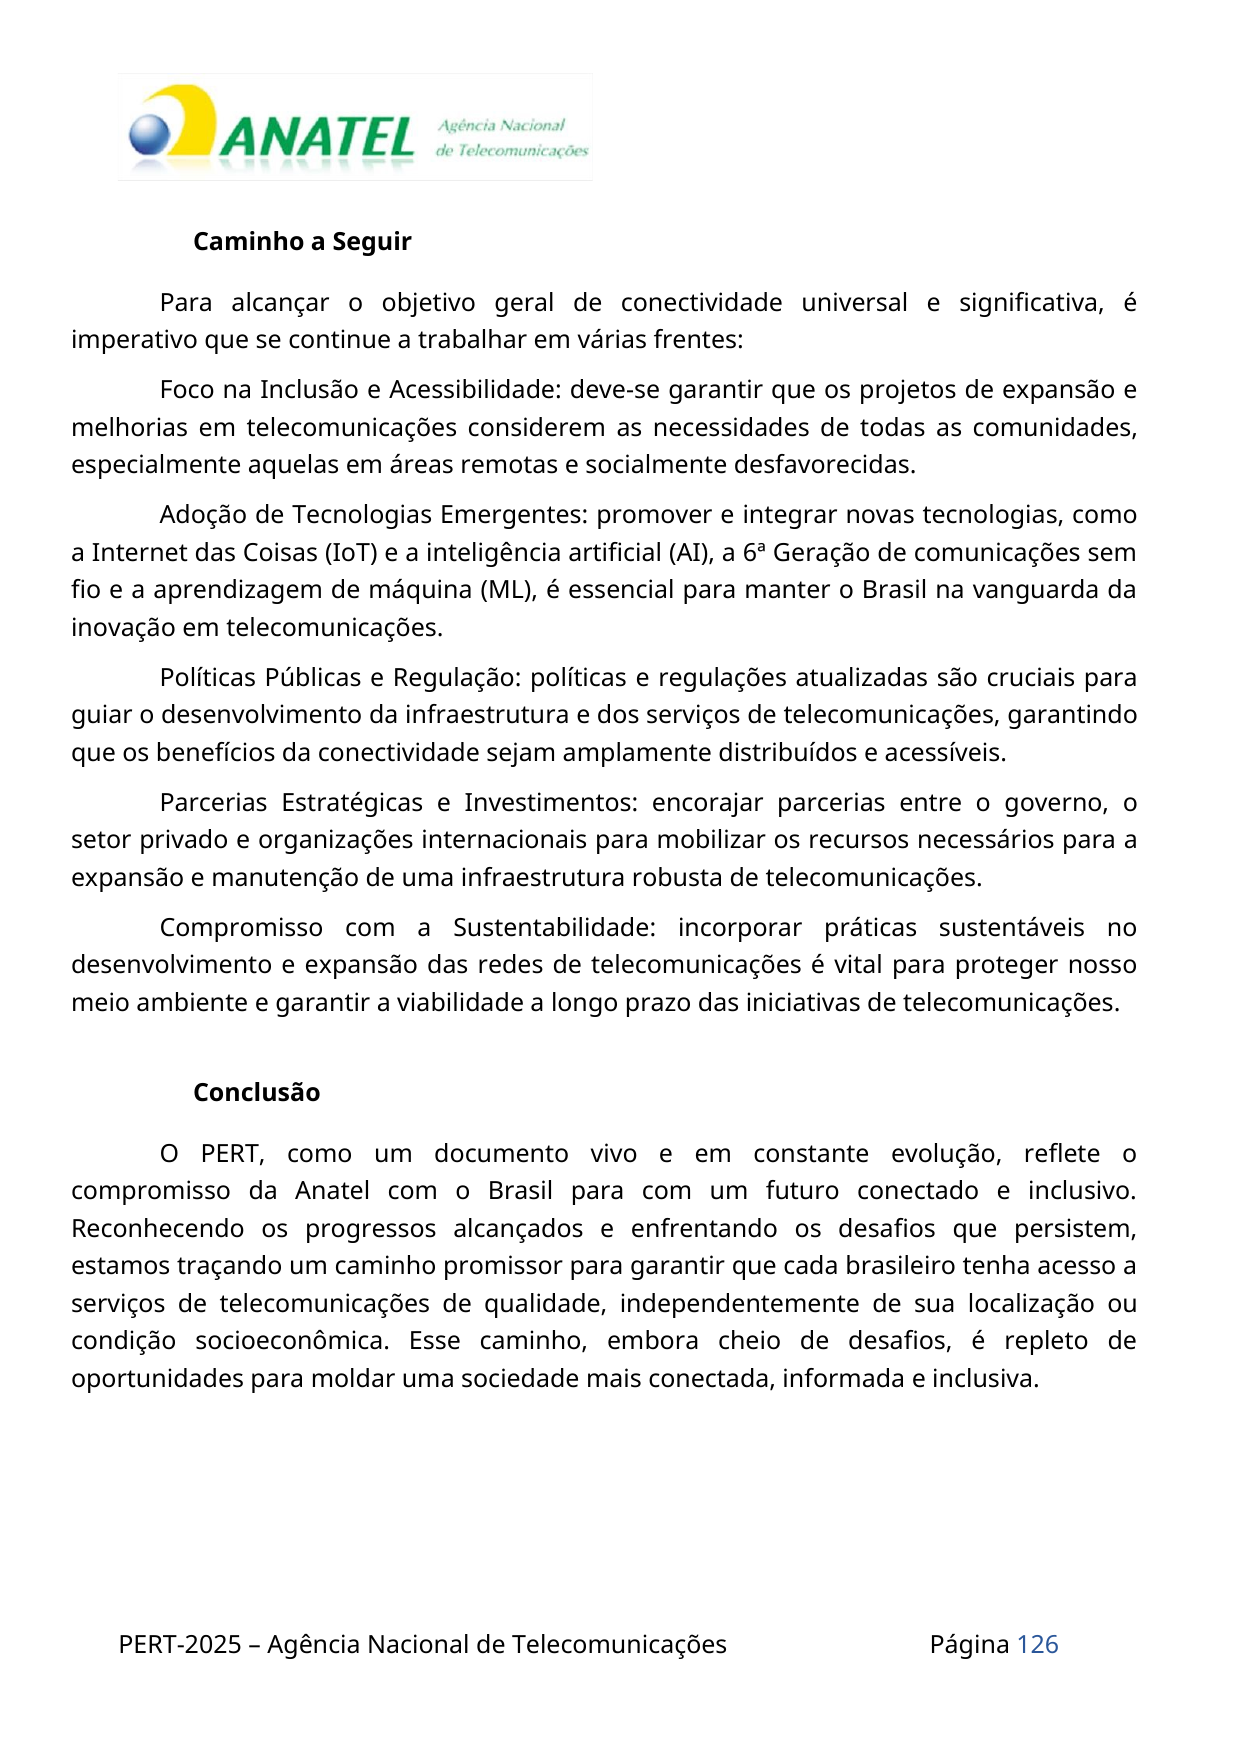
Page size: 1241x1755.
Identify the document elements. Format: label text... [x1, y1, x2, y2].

text Para alcançar o objetivo geral de conectividade universal e significativa, é imperativo que se continue a trabalhar em várias frentes: [71, 281, 1139, 356]
text Foco na Inclusão e Acessibilidade: deve-se garantir que os projetos de expansão e melhorias em telecomunicações considerem as necessidades de todas as comunidades, especialmente aquelas em áreas remotas e socialmente desfavorecidas. [71, 368, 1139, 481]
text Parcerias Estratégicas e Investimentos: encorajar parcerias entre o governo, o setor privado e organizações internacionais para mobilizar os recursos necessários para a expansão e manutenção de uma infraestrutura robusta de telecomunicações. [71, 781, 1139, 893]
subtitle Caminho a Seguir [193, 223, 1138, 258]
text O PERT, como um documento vivo e em constante evolução, reflete o compromisso da Anatel com o Brasil para com um futuro conectado e inclusivo. Reconhecendo os progressos alcançados e enfrentando os desafios que persistem, estamos traçando um caminho promissor para garantir que cada brasileiro tenha acesso a serviços de telecomunicações de qualidade, independentemente de sua localização ou condição socioeconômica. Esse caminho, embora cheio de desafios, é repleto de oportunidades para moldar uma sociedade mais conectada, informada e inclusiva. [71, 1132, 1139, 1394]
text Políticas Públicas e Regulação: políticas e regulações atualizadas são cruciais para guiar o desenvolvimento da infraestrutura e dos serviços de telecomunicações, garantindo que os benefícios da conectividade sejam amplamente distribuídos e acessíveis. [71, 656, 1139, 768]
text Compromisso com a Sustentabilidade: incorporar práticas sustentáveis no desenvolvimento e expansão das redes de telecomunicações é vital para proteger nosso meio ambiente e garantir a viabilidade a longo prazo das iniciativas de telecomunicações. [71, 906, 1139, 1018]
text Adoção de Tecnologias Emergentes: promover e integrar novas tecnologias, como a Internet das Coisas (IoT) e a inteligência artificial (AI), a 6ª Geração de comunicações sem fio e a aprendizagem de máquina (ML), é essencial para manter o Brasil na vanguarda da inovação em telecomunicações. [71, 493, 1139, 643]
subtitle Conclusão [193, 1075, 1138, 1109]
